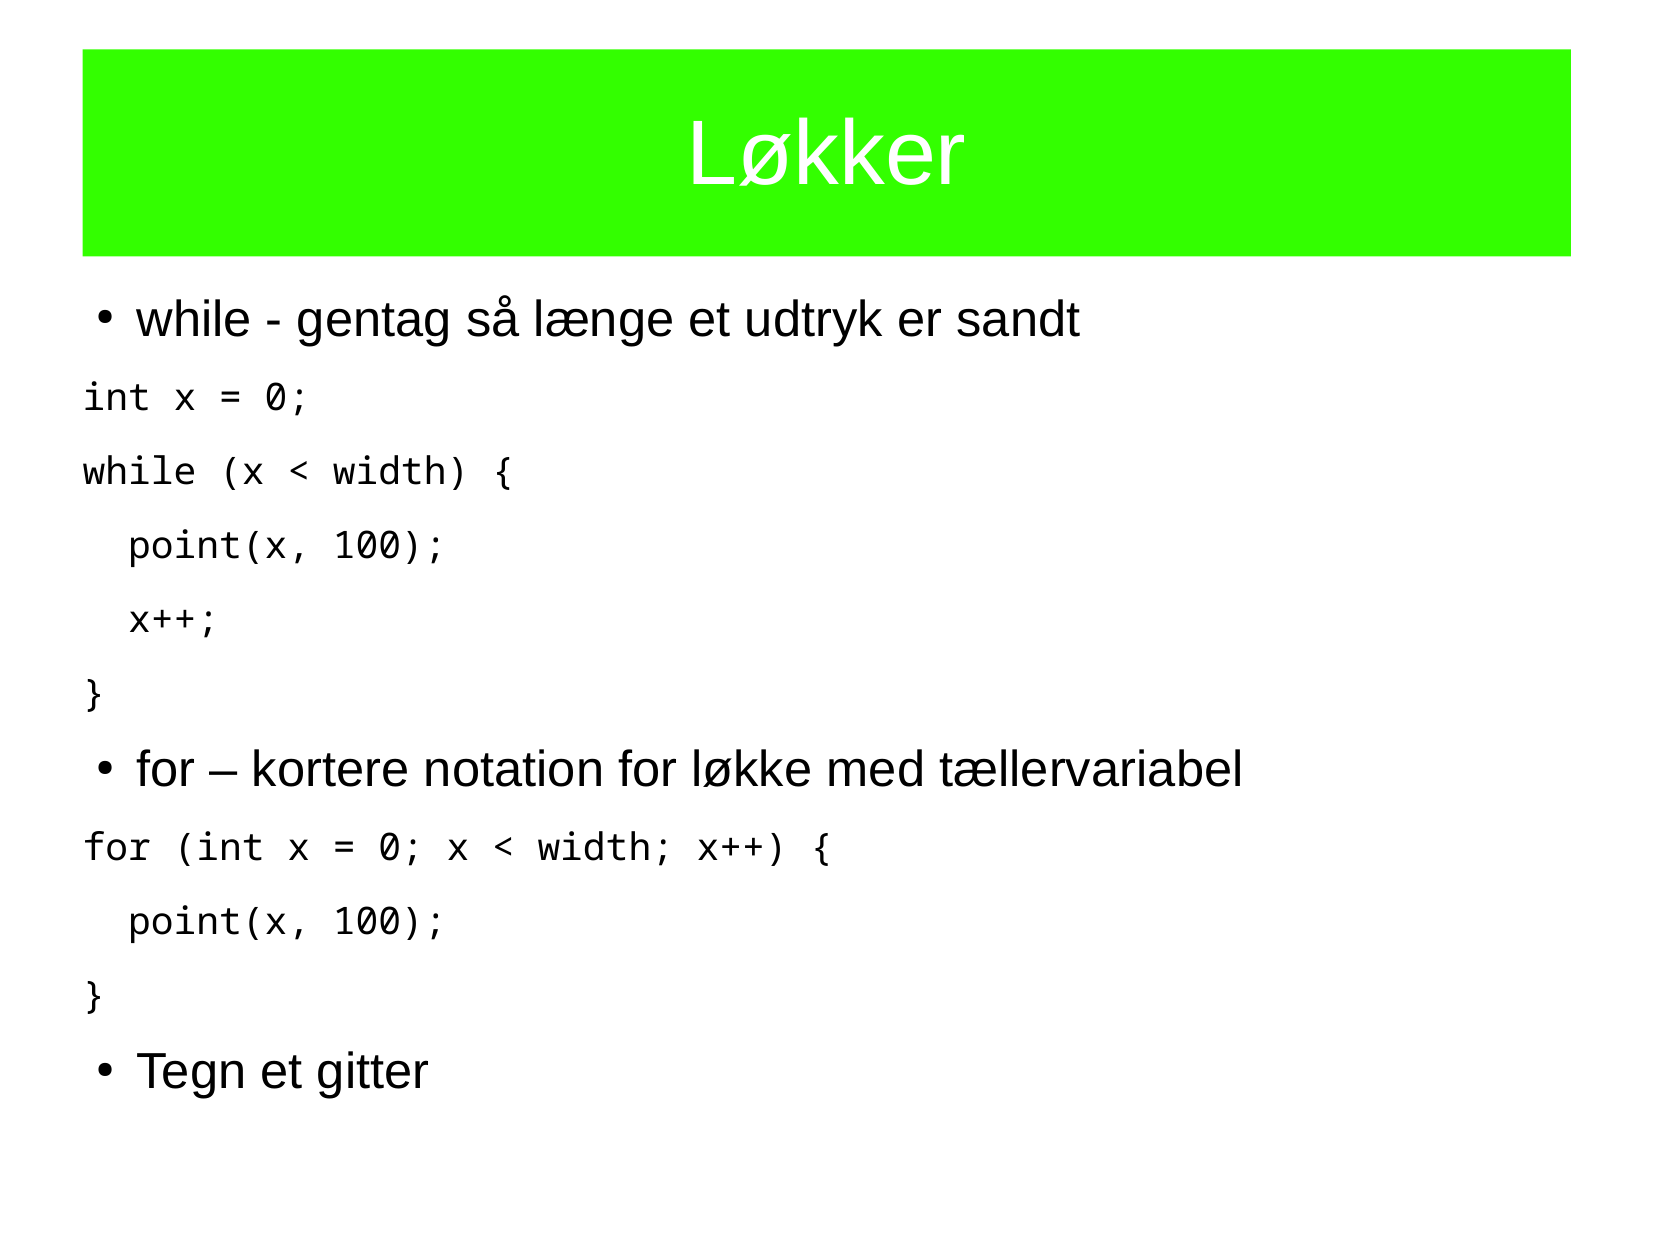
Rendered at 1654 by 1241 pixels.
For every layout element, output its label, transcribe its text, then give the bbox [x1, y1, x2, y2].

list while - gentag så længe et udtryk er sandt int x = 0; while (x < width) { point(x, 100); x++; } for – kortere notation for løkke med tællervariabel for (int x = 0; x < width; x++) { point(x, 100); } Tegn et gitter [82, 290, 1571, 1109]
title Løkker [82, 49, 1571, 257]
